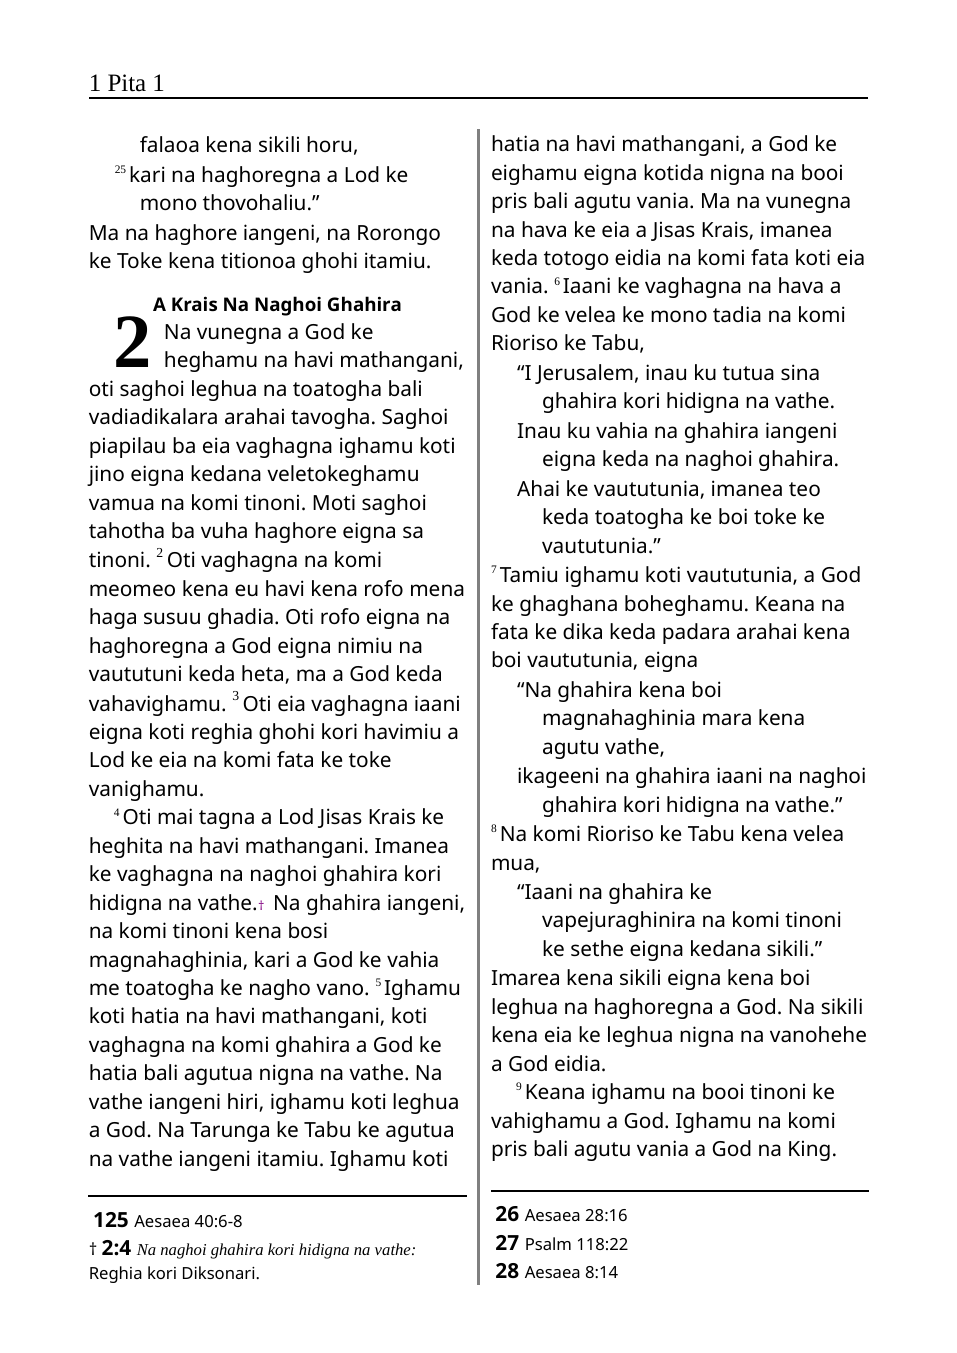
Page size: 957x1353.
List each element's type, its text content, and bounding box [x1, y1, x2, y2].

text “Na ghahira kena boi magnahaghinia mara kena agutu vathe, [517, 675, 867, 760]
text 2 1 Na vunegna a God ke heghamu na havi mathangani, oti saghoi leghua na toatogha bali vadiadikalara arahai tavogha. Saghoi piapilau ba eia vaghagna ighamu koti jino eigna kedana veletokeghamu vamua na komi tinoni. Moti saghoi tahotha ba vuha haghore eigna sa tinoni. 2 Oti vaghagna na komi meomeo kena eu havi kena rofo mena haga susuu ghadia. Oti rofo eigna na haghoregna a God eigna nimiu na vaututuni keda heta, ma a God keda vahavighamu. 3 Oti eia vaghagna iaani eigna koti reghia ghohi kori havimiu a Lod ke eia na komi fata ke toke vanighamu. [88, 317, 466, 802]
text Ma na haghore iangeni, na Rorongo ke Toke kena titionoa ghohi itamiu. [88, 218, 466, 275]
text ikageeni na ghahira iaani na naghoi ghahira kori hidigna na vathe.” [517, 760, 867, 818]
text Inau ku vahia na ghahira iangeni eigna keda na naghoi ghahira. [517, 415, 867, 473]
text 7 Tamiu ighamu koti vaututunia, a God ke ghaghana boheghamu. Keana na fata ke dika keda padara arahai kena boi vaututunia, eigna [491, 560, 868, 674]
text Imarea kena sikili eigna kena boi leghua na haghoregna a God. Na sikili kena eia ke leghua nigna na vanohehe a God eidia. [491, 963, 868, 1077]
text 125 Aesaea 40:6-8 [88, 1205, 466, 1233]
text 2:4 Na naghoi ghahira kori hidigna na vathe: Reghia kori Diksonari. [88, 1233, 466, 1284]
text “I Jerusalem, inau ku tutua sina ghahira kori hidigna na vathe. [517, 358, 867, 415]
text Ahai ke vaututunia, imanea teo keda toatogha ke boi toke ke vaututunia.” [517, 473, 867, 559]
text falaoa kena sikili horu, [115, 131, 465, 159]
text 25 kari na haghoregna a Lod ke mono thovohaliu.” [115, 159, 465, 217]
text 8 Na komi Rioriso ke Tabu kena velea mua, [491, 819, 868, 876]
text 28 Aesaea 8:14 [491, 1256, 868, 1284]
text 26 Aesaea 28:16 [491, 1199, 868, 1228]
text hatia na havi mathangani, a God ke eighamu eigna kotida nigna na booi pris bali agutu vania. Ma na vunegna na hava ke eia a Jisas Krais, imanea keda totogo eidia na komi fata koti eia vania. 6 Iaani ke vaghagna na hava a God ke velea ke mono tadia na komi Rioriso ke Tabu, [491, 129, 868, 357]
text 27 Psalm 118:22 [491, 1228, 868, 1256]
text A Krais Na Naghoi Ghahira [88, 291, 466, 317]
text “Iaani na ghahira ke vapejuraghinira na komi tinoni ke sethe eigna kedana sikili.” [517, 877, 867, 962]
text 9 Keana ighamu na booi tinoni ke vahighamu a God. Ighamu na komi pris bali agutu vania a God na King. [491, 1077, 868, 1163]
text 4 Oti mai tagna a Lod Jisas Krais ke heghita na havi mathangani. Imanea ke vaghagna na naghoi ghahira kori hidigna na vathe. Na ghahira iangeni, na komi tinoni kena bosi magnahaghinia, kari a God ke vahia me toatogha ke nagho vano. 5 Ighamu koti hatia na havi mathangani, koti vaghagna na komi ghahira a God ke hatia bali agutua nigna na vathe. Na vathe iangeni hiri, ighamu koti leghua a God. Na Tarunga ke Tabu ke agutua na vathe iangeni itamiu. Ighamu koti [88, 802, 466, 1172]
